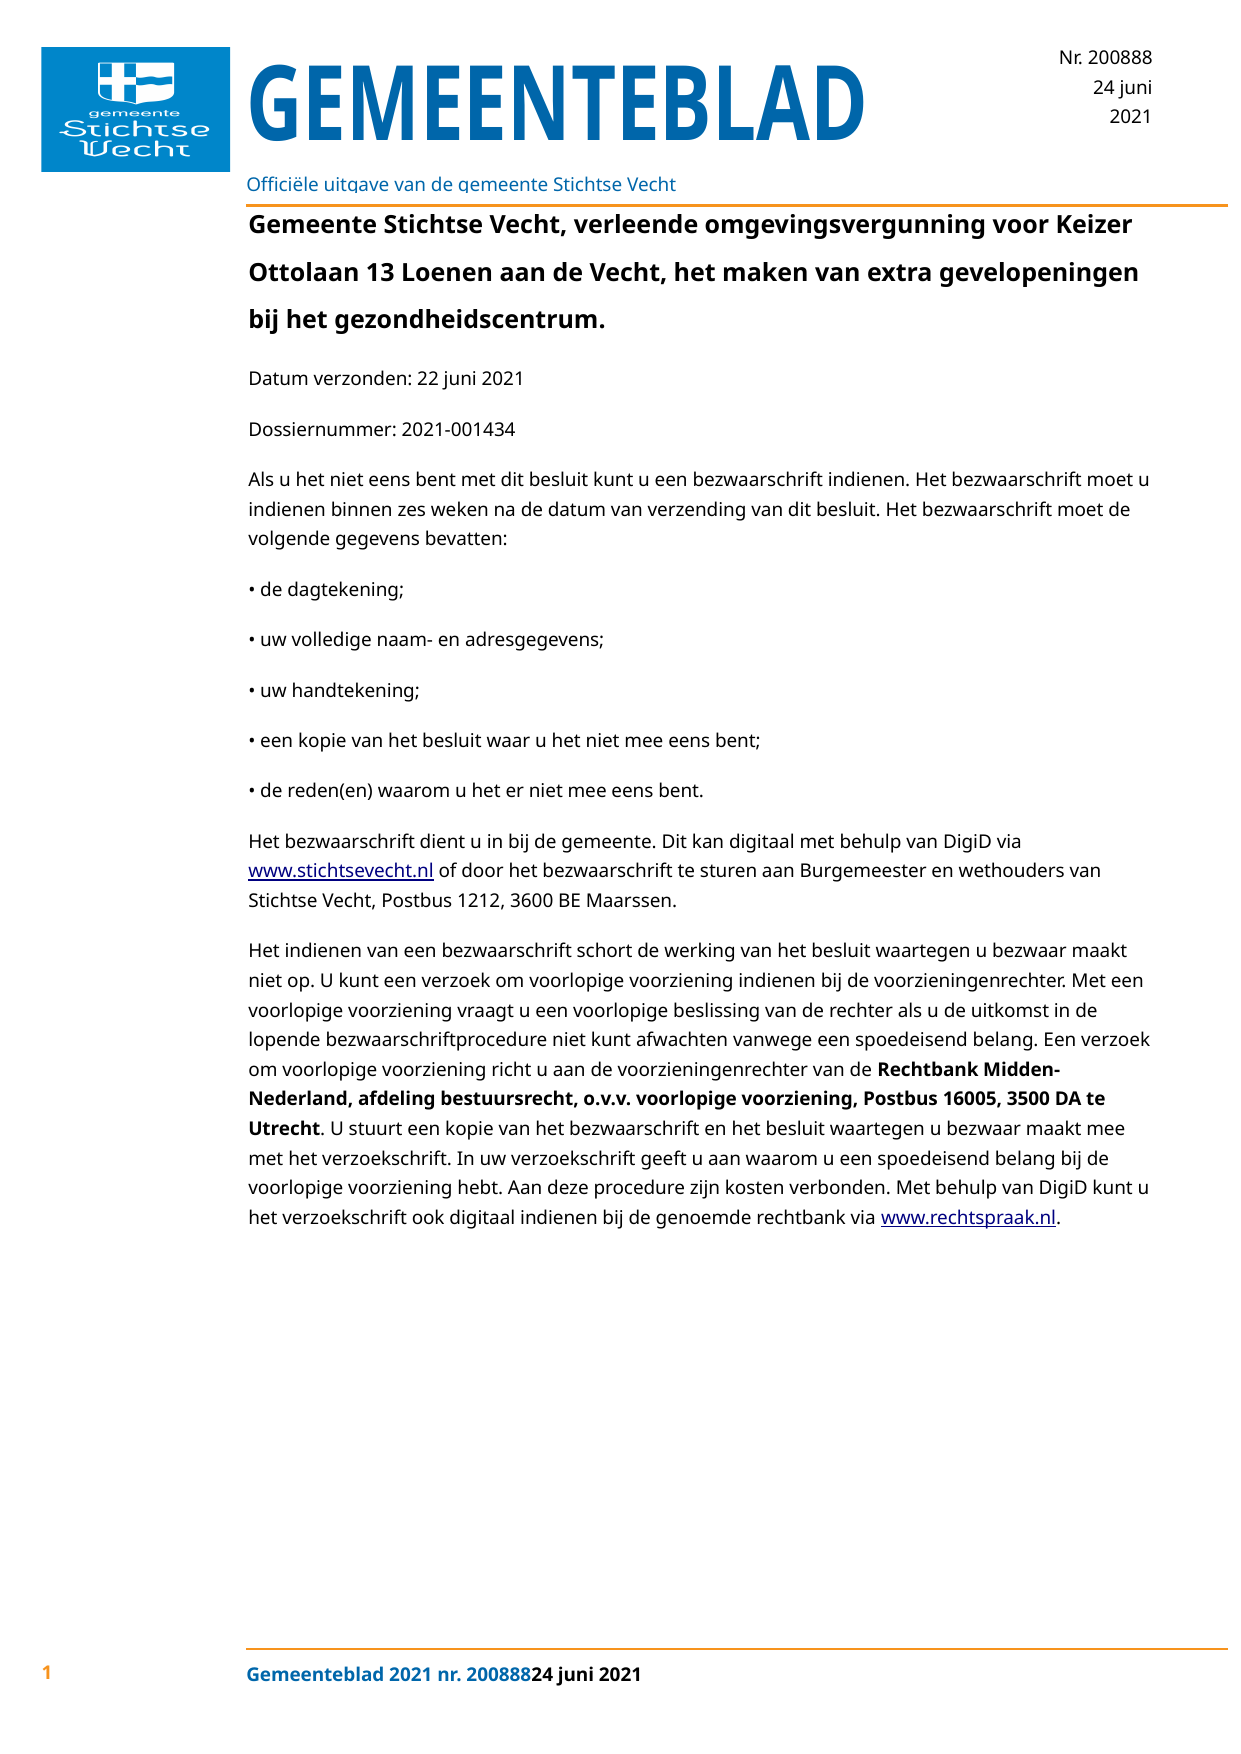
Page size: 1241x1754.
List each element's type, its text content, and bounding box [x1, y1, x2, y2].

text Het indienen van een bezwaarschrift schort de werking van het besluit waartegen u bezwaar maakt niet op. U kunt een verzoek om voorlopige voorziening indienen bij de voorzieningenrechter. Met een voorlopige voorziening vraagt u een voorlopige beslissing van de rechter als u de uitkomst in de lopende bezwaarschriftprocedure niet kunt afwachten vanwege een spoedeisend belang. Een verzoek om voorlopige voorziening richt u aan de voorzieningenrechter van de Rechtbank Midden-Nederland, afdeling bestuursrecht, o.v.v. voorlopige voorziening, Postbus 16005, 3500 DA te Utrecht. U stuurt een kopie van het bezwaarschrift en het besluit waartegen u bezwaar maakt mee met het verzoekschrift. In uw verzoekschrift geeft u aan waarom u een spoedeisend belang bij de voorlopige voorziening hebt. Aan deze procedure zijn kosten verbonden. Met behulp van DigiD kunt u het verzoekschrift ook digitaal indienen bij de genoemde rechtbank via www.rechtspraak.nl. [248, 938, 1152, 1229]
picture [99, 63, 135, 101]
text Als u het niet eens bent met dit besluit kunt u een bezwaarschrift indienen. Het bezwaarschrift moet u indienen binnen zes weken na de datum van verzending van dit besluit. Het bezwaarschrift moet de volgende gegevens bevatten: [248, 466, 1152, 551]
picture [137, 63, 174, 103]
text Dossiernummer: 2021-001434 [248, 416, 1152, 442]
text Datum verzonden: 22 juni 2021 [248, 366, 1152, 391]
text • de dagtekening; [248, 576, 1152, 602]
text Gemeente Stichtse Vecht, verleende omgevingsvergunning voor Keizer Ottolaan 13 Loenen aan de Vecht, het maken van extra gevelopeningen bij het gezondheidscentrum. [248, 207, 1152, 336]
text • uw volledige naam- en adresgegevens; [248, 626, 1152, 652]
text • een kopie van het besluit waar u het niet mee eens bent; [248, 727, 1152, 753]
text • de reden(en) waarom u het er niet mee eens bent. [248, 778, 1152, 803]
text Het bezwaarschrift dient u in bij de gemeente. Dit kan digitaal met behulp van DigiD via www.stichtsevecht.nl of door het bezwaarschrift te sturen aan Burgemeester en wethouders van Stichtse Vecht, Postbus 1212, 3600 BE Maarssen. [248, 828, 1152, 913]
text • uw handtekening; [248, 677, 1152, 702]
